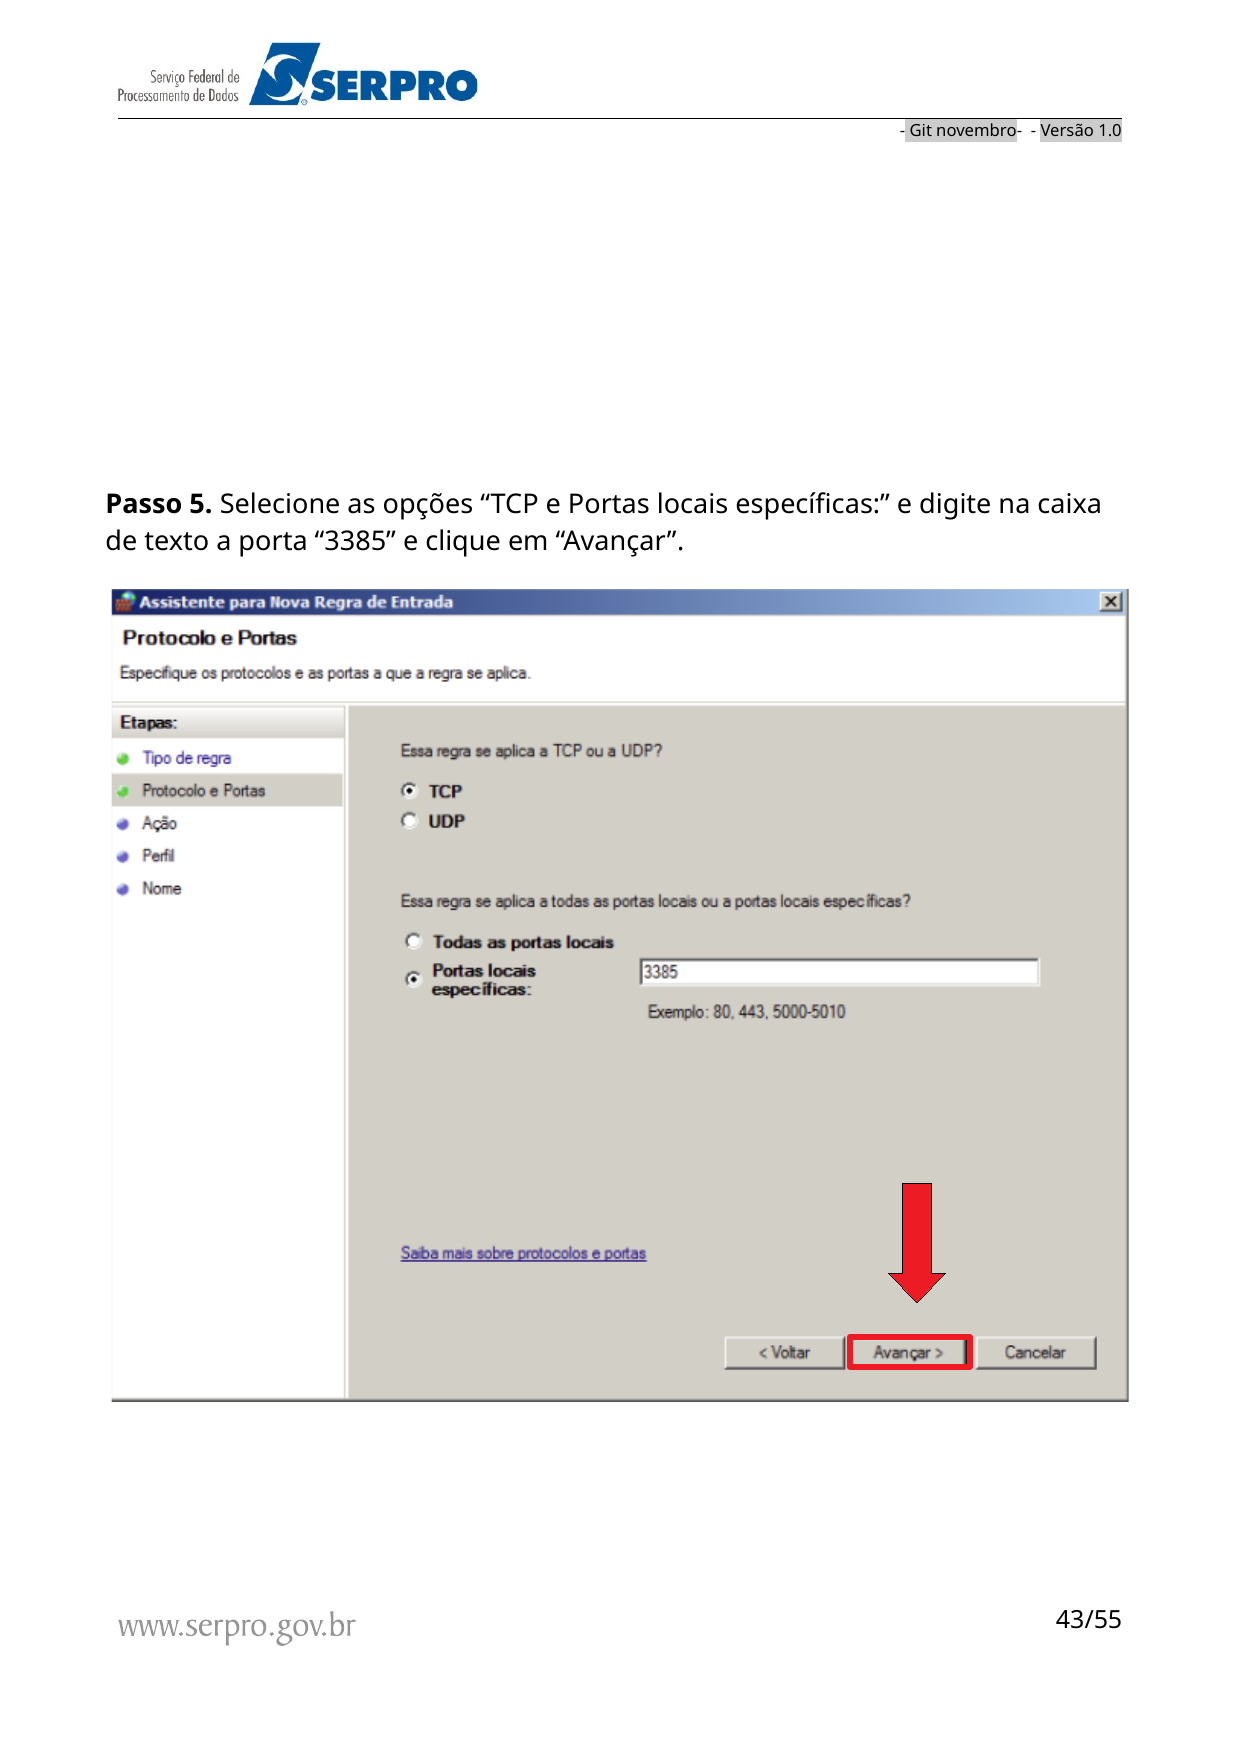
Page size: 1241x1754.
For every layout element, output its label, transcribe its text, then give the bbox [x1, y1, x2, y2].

picture [111, 589, 1129, 1402]
picture [118, 41, 478, 106]
text Passo 5. Selecione as opções “TCP e Portas locais específicas:” e digite na caixa de texto a porta “3385” e clique em “Avançar”. [105, 484, 1122, 558]
